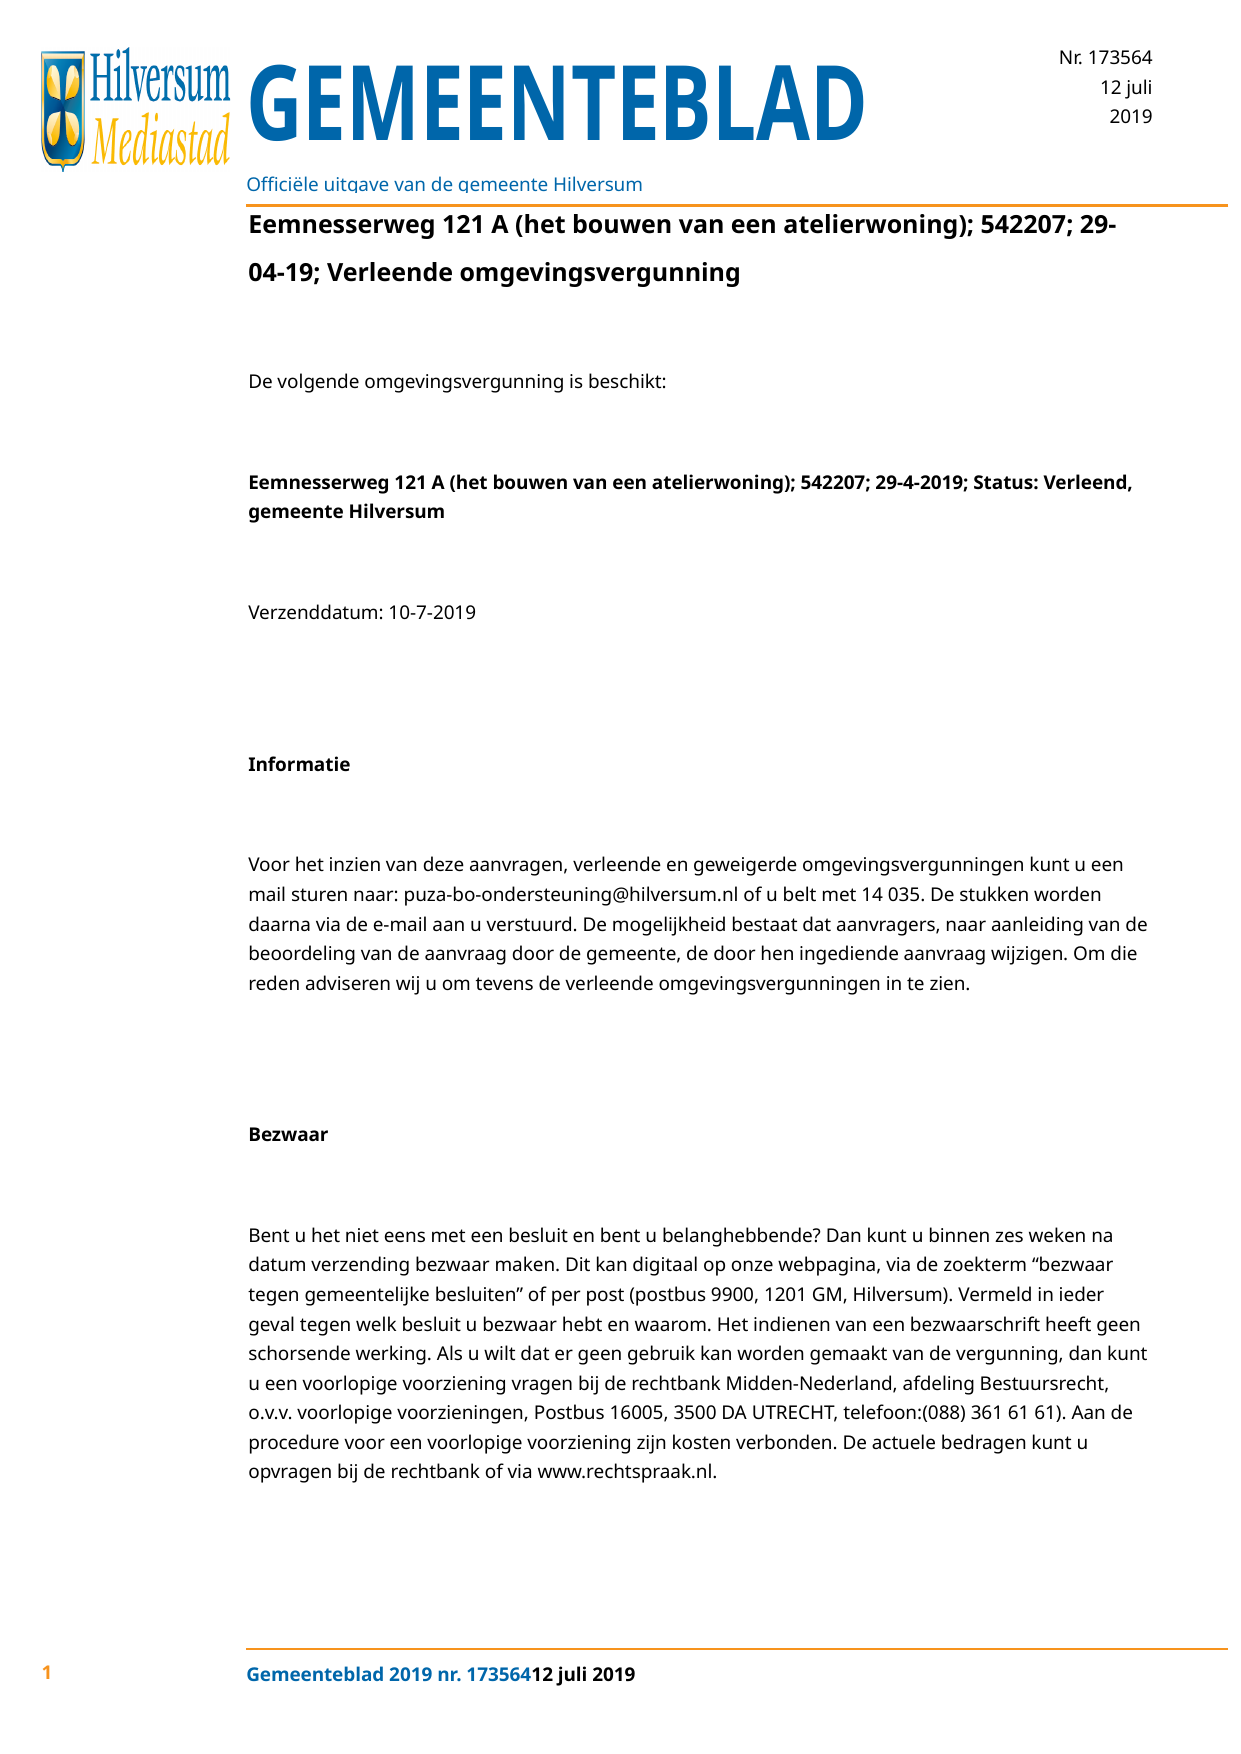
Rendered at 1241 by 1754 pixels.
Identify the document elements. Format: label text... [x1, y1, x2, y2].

text Voor het inzien van deze aanvragen, verleende en geweigerde omgevingsvergunningen kunt u een mail sturen naar: puza-bo-ondersteuning@hilversum.nl of u belt met 14 035. De stukken worden daarna via de e-mail aan u verstuurd. De mogelijkheid bestaat dat aanvragers, naar aanleiding van de beoordeling van de aanvraag door de gemeente, de door hen ingediende aanvraag wijzigen. Om die reden adviseren wij u om tevens de verleende omgevingsvergunningen in te zien. [248, 852, 1152, 996]
text Informatie [248, 751, 1152, 777]
picture [41, 47, 231, 172]
text Verzenddatum: 10-7-2019 [248, 599, 1152, 625]
text Eemnesserweg 121 A (het bouwen van een atelierwoning); 542207; 29-4-2019; Status: Verleend, gemeente Hilversum [248, 469, 1152, 524]
text Eemnesserweg 121 A (het bouwen van een atelierwoning); 542207; 29-04-19; Verleende omgevingsvergunning [248, 207, 1152, 288]
text Bent u het niet eens met een besluit en bent u belanghebbende? Dan kunt u binnen zes weken na datum verzending bezwaar maken. Dit kan digitaal op onze webpagina, via de zoekterm “bezwaar tegen gemeentelijke besluiten” of per post (postbus 9900, 1201 GM, Hilversum). Vermeld in ieder geval tegen welk besluit u bezwaar hebt en waarom. Het indienen van een bezwaarschrift heeft geen schorsende werking. Als u wilt dat er geen gebruik kan worden gemaakt van de vergunning, dan kunt u een voorlopige voorziening vragen bij de rechtbank Midden-Nederland, afdeling Bestuursrecht, o.v.v. voorlopige voorzieningen, Postbus 16005, 3500 DA UTRECHT, telefoon:(088) 361 61 61). Aan de procedure voor een voorlopige voorziening zijn kosten verbonden. De actuele bedragen kunt u opvragen bij de rechtbank of via www.rechtspraak.nl. [248, 1222, 1152, 1484]
text Bezwaar [248, 1121, 1152, 1147]
text De volgende omgevingsvergunning is beschikt: [248, 368, 1152, 394]
